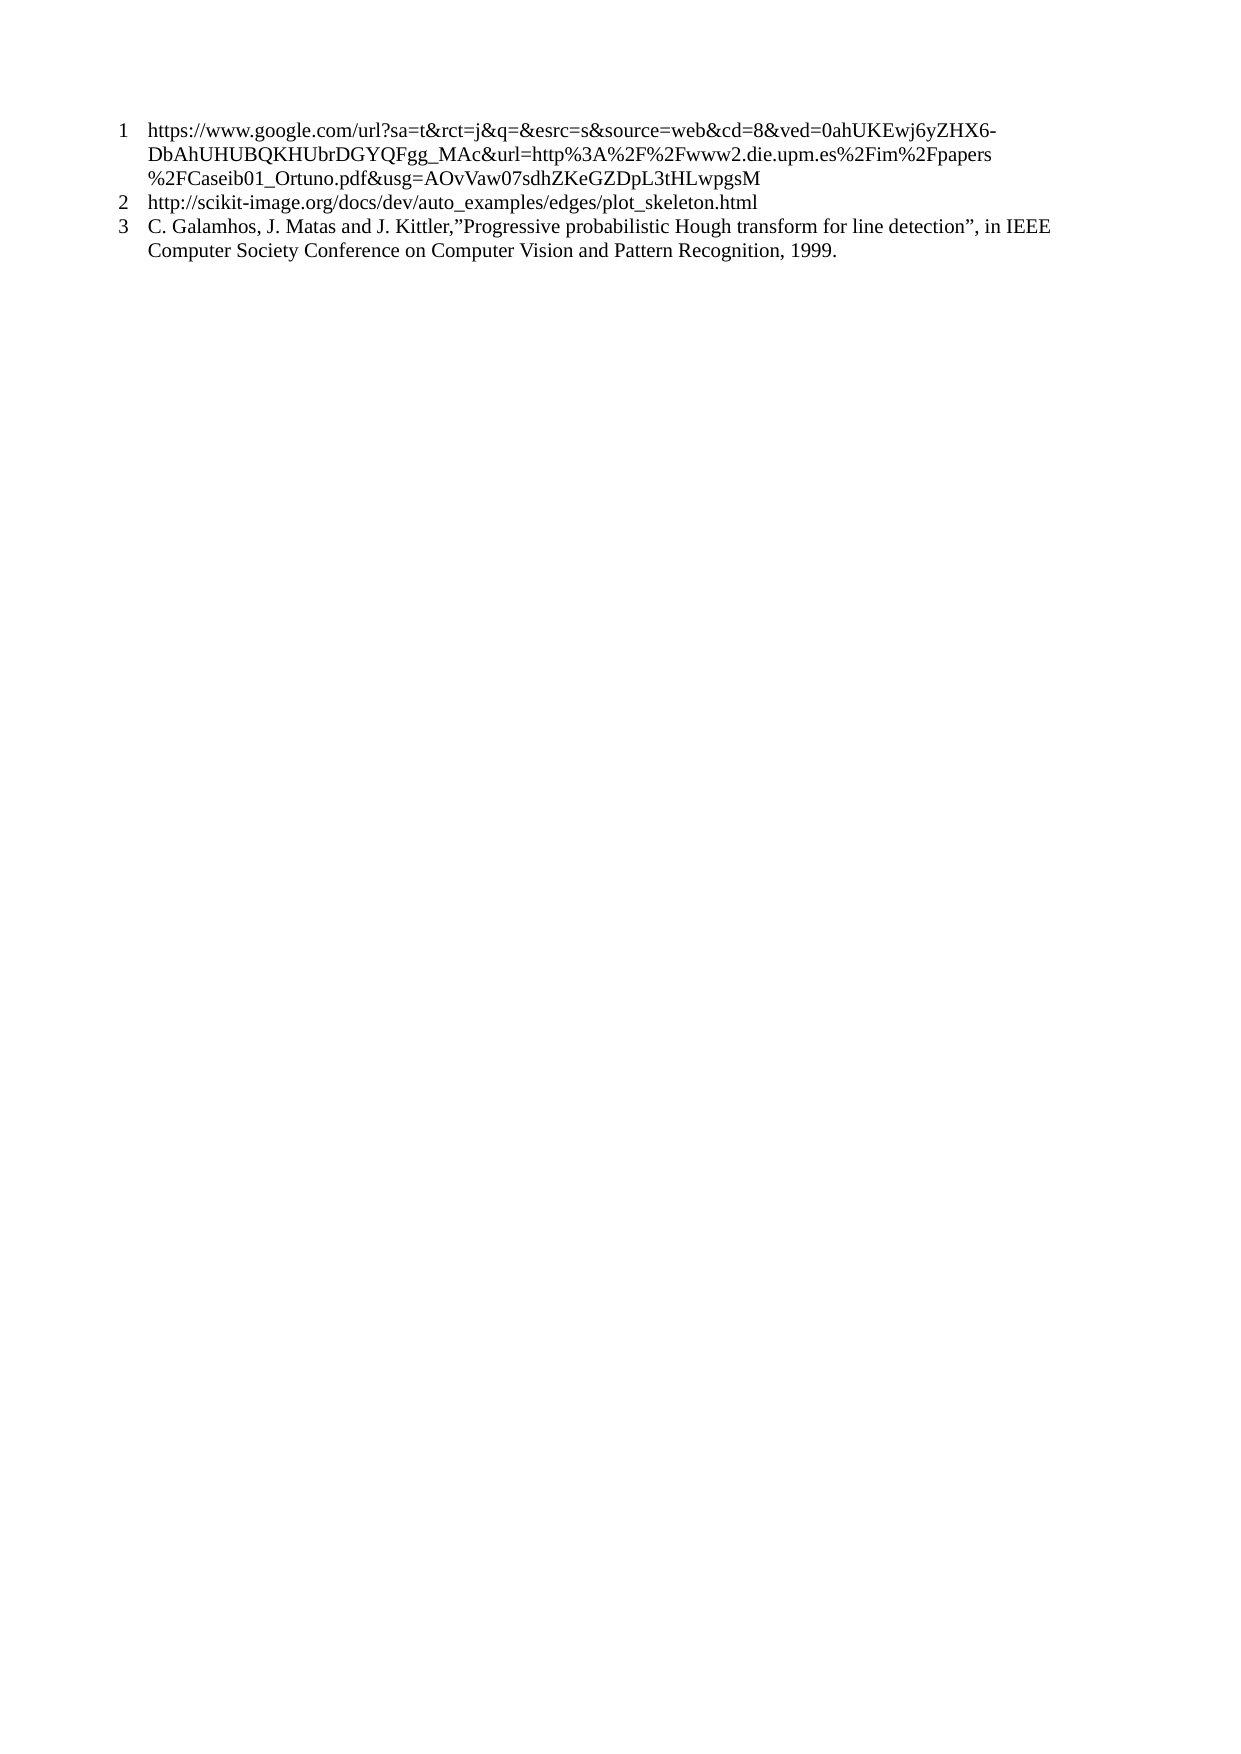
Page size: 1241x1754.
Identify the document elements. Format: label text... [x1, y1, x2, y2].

text C. Galamhos, J. Matas and J. Kittler,”Progressive probabilistic Hough transform for line detection”, in IEEE Computer Society Conference on Computer Vision and Pattern Recognition, 1999. [118, 214, 1122, 262]
text https://www.google.com/url?sa=t&rct=j&q=&esrc=s&source=web&cd=8&ved=0ahUKEwj6yZHX6-DbAhUHUBQKHUbrDGYQFgg_MAc&url=http%3A%2F%2Fwww2.die.upm.es%2Fim%2Fpapers%2FCaseib01_Ortuno.pdf&usg=AOvVaw07sdhZKeGZDpL3tHLwpgsM [118, 118, 1122, 190]
text http://scikit-image.org/docs/dev/auto_examples/edges/plot_skeleton.html [118, 190, 1122, 214]
